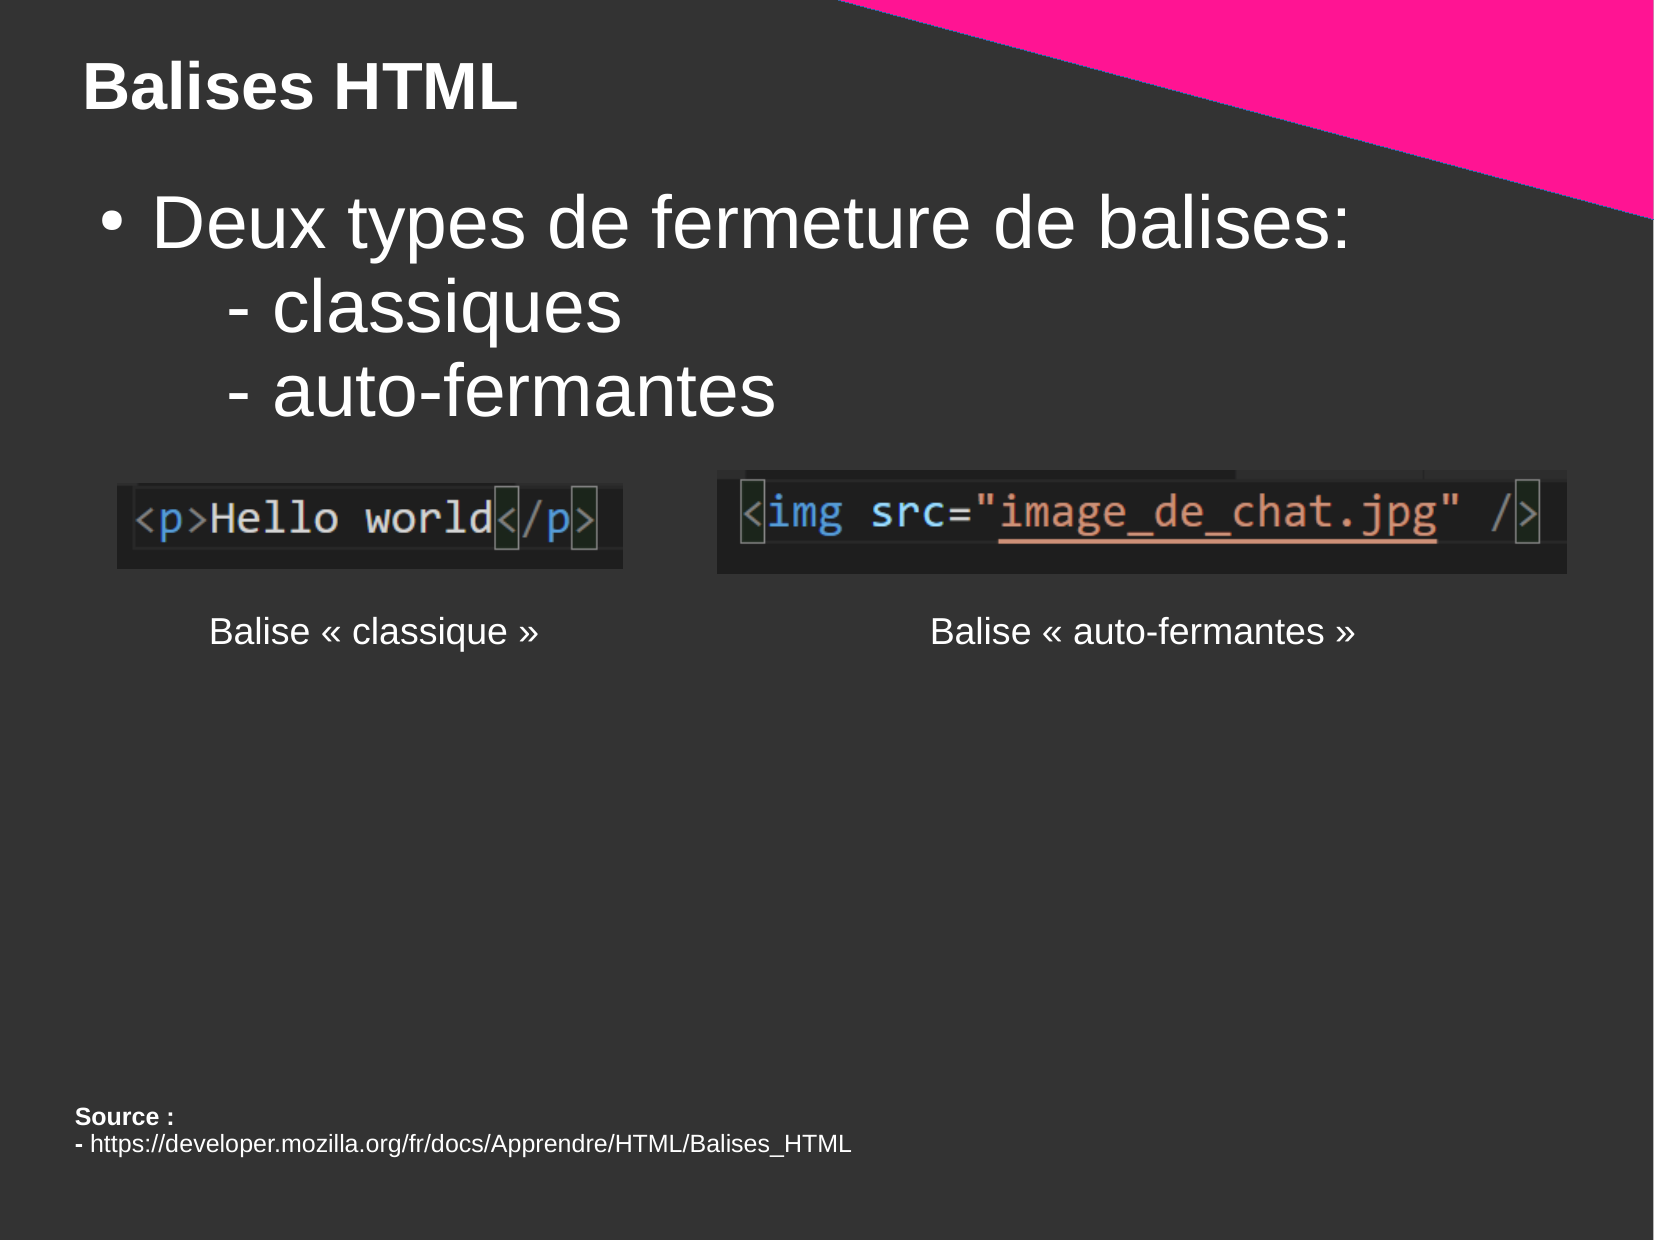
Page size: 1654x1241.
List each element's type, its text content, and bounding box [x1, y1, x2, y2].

list Deux types de fermeture de balises: - classiques - auto-fermantes [80, 180, 1569, 465]
text_box Source : - https://developer.mozilla.org/fr/docs/Apprendre/HTML/Balises_HTML [59, 1094, 1546, 1208]
text_box [838, 0, 1654, 220]
title Balises HTML [82, 49, 1399, 152]
picture [717, 470, 1567, 574]
text_box Balise « auto-fermantes » [908, 603, 1378, 679]
text_box Balise « classique » [180, 603, 568, 709]
picture [117, 483, 623, 569]
